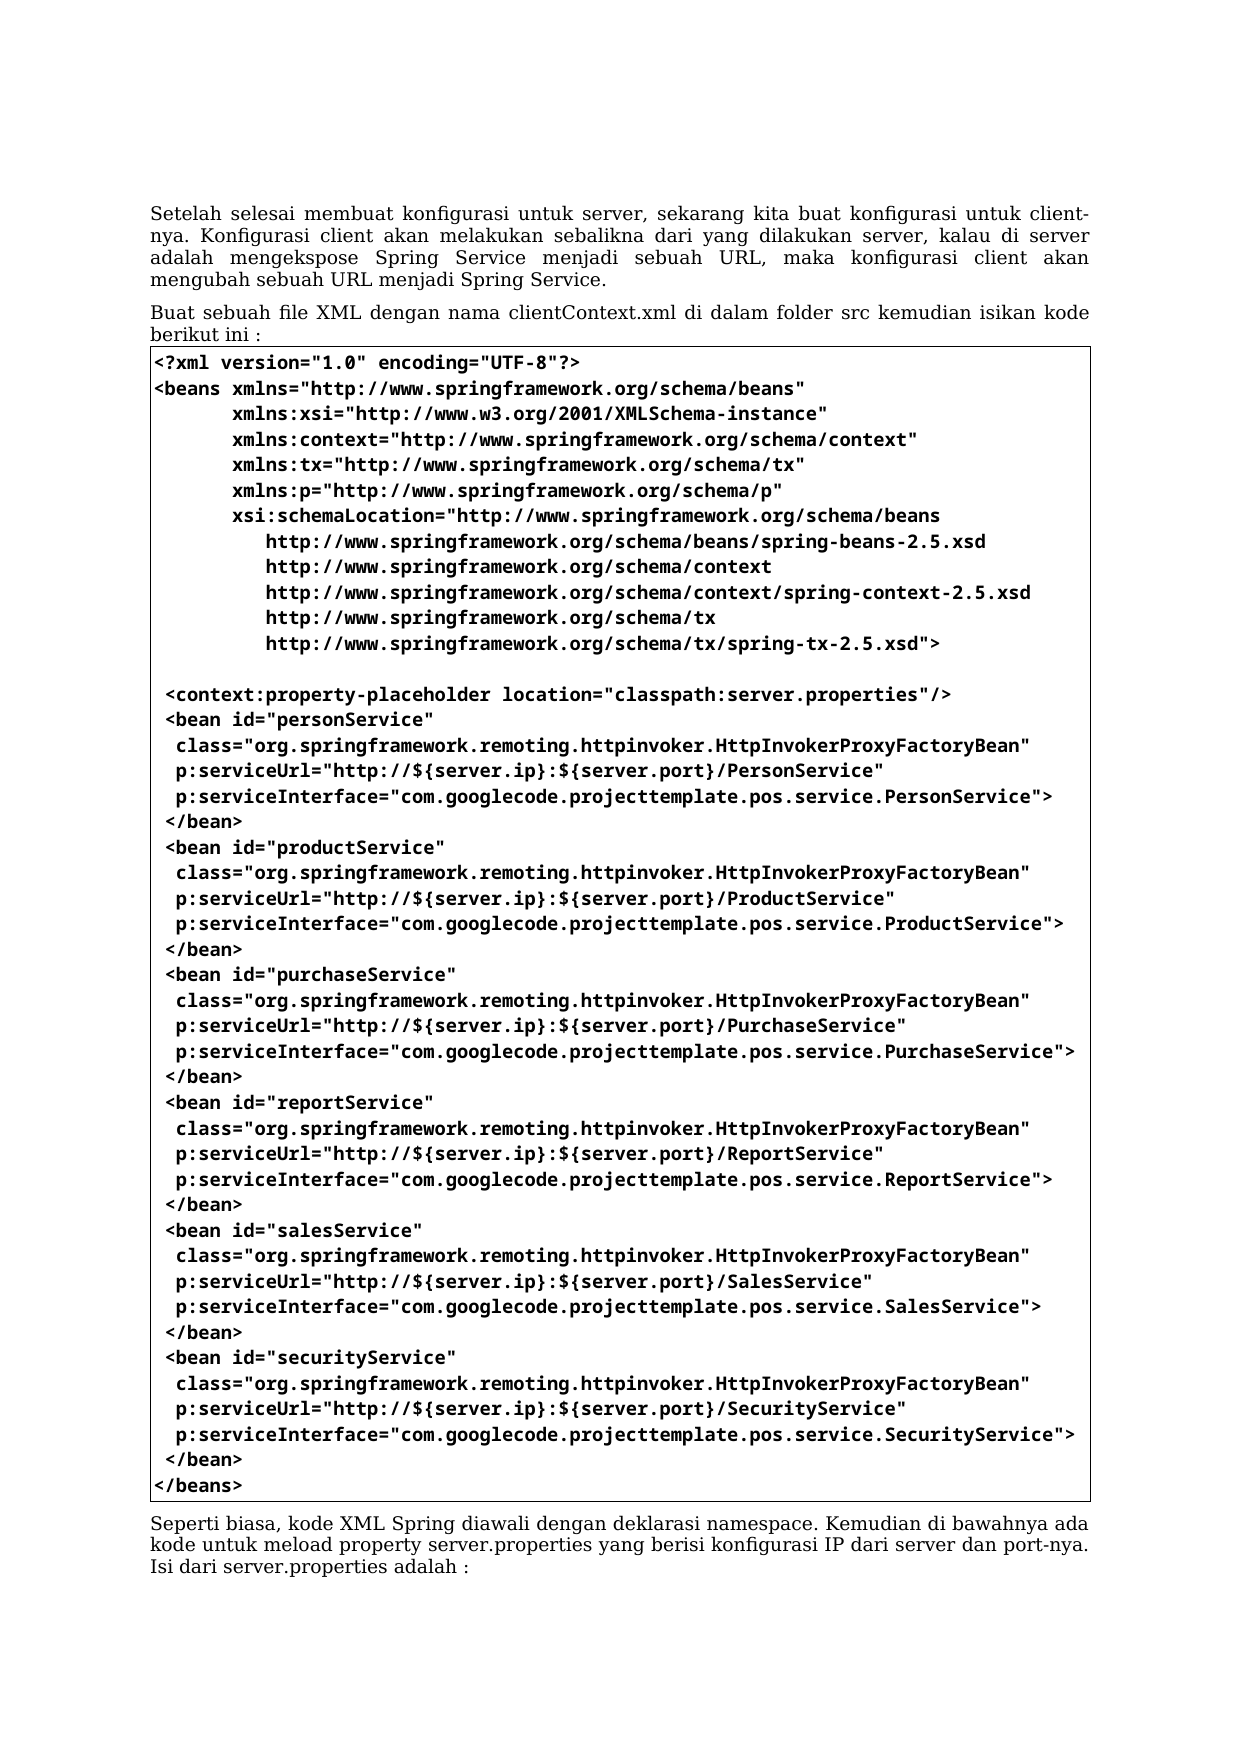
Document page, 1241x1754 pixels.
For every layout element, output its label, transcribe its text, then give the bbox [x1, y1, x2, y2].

text p:serviceInterface="com.googlecode.projecttemplate.pos.service.SalesService"> [151, 1290, 1090, 1316]
text <?xml version="1.0" encoding="UTF-8"?> [151, 347, 1090, 372]
text </bean> [151, 1061, 1090, 1086]
text p:serviceInterface="com.googlecode.projecttemplate.pos.service.PersonService"> [151, 780, 1090, 806]
text p:serviceUrl="http://${server.ip}:${server.port}/ReportService" [151, 1137, 1090, 1163]
text xmlns:tx="http://www.springframework.org/schema/tx" [151, 448, 1090, 474]
text Setelah selesai membuat konfigurasi untuk server, sekarang kita buat konfigurasi untuk client-nya. Konfigurasi client akan melakukan sebalikna dari yang dilakukan server, kalau di server adalah mengekspose Spring Service menjadi sebuah URL, maka konfigurasi client akan mengubah sebuah URL menjadi Spring Service. [150, 203, 1091, 291]
text <bean id="productService" [151, 831, 1090, 857]
text </beans> [151, 1469, 1090, 1501]
text class="org.springframework.remoting.httpinvoker.HttpInvokerProxyFactoryBean" [151, 1239, 1090, 1265]
text </bean> [151, 1316, 1090, 1341]
text <bean id="personService" [151, 703, 1090, 729]
text <bean id="securityService" [151, 1341, 1090, 1367]
text class="org.springframework.remoting.httpinvoker.HttpInvokerProxyFactoryBean" [151, 984, 1090, 1010]
text http://www.springframework.org/schema/tx/spring-tx-2.5.xsd"> [151, 627, 1090, 656]
text class="org.springframework.remoting.httpinvoker.HttpInvokerProxyFactoryBean" [151, 1112, 1090, 1137]
text class="org.springframework.remoting.httpinvoker.HttpInvokerProxyFactoryBean" [151, 857, 1090, 882]
text <context:property-placeholder location="classpath:server.properties"/> [151, 678, 1090, 703]
text p:serviceUrl="http://${server.ip}:${server.port}/SalesService" [151, 1265, 1090, 1290]
text xmlns:p="http://www.springframework.org/schema/p" [151, 474, 1090, 499]
text <bean id="purchaseService" [151, 959, 1090, 984]
text p:serviceInterface="com.googlecode.projecttemplate.pos.service.ReportService"> [151, 1163, 1090, 1188]
text <bean id="reportService" [151, 1086, 1090, 1112]
text class="org.springframework.remoting.httpinvoker.HttpInvokerProxyFactoryBean" [151, 1367, 1090, 1392]
text http://www.springframework.org/schema/context [151, 550, 1090, 576]
text p:serviceInterface="com.googlecode.projecttemplate.pos.service.ProductService"> [151, 908, 1090, 933]
text <bean id="salesService" [151, 1214, 1090, 1239]
text xmlns:context="http://www.springframework.org/schema/context" [151, 423, 1090, 448]
text </bean> [151, 1188, 1090, 1214]
text xmlns:xsi="http://www.w3.org/2001/XMLSchema-instance" [151, 397, 1090, 423]
text p:serviceUrl="http://${server.ip}:${server.port}/PersonService" [151, 754, 1090, 780]
text http://www.springframework.org/schema/tx [151, 601, 1090, 627]
text p:serviceInterface="com.googlecode.projecttemplate.pos.service.PurchaseService"> [151, 1035, 1090, 1061]
text xsi:schemaLocation="http://www.springframework.org/schema/beans [151, 499, 1090, 525]
text p:serviceUrl="http://${server.ip}:${server.port}/SecurityService" [151, 1392, 1090, 1418]
text p:serviceUrl="http://${server.ip}:${server.port}/PurchaseService" [151, 1010, 1090, 1035]
text Seperti biasa, kode XML Spring diawali dengan deklarasi namespace. Kemudian di bawahnya ada kode untuk meload property server.properties yang berisi konfigurasi IP dari server dan port-nya. Isi dari server.properties adalah : [150, 1513, 1091, 1578]
text http://www.springframework.org/schema/beans/spring-beans-2.5.xsd [151, 525, 1090, 550]
text <beans xmlns="http://www.springframework.org/schema/beans" [151, 372, 1090, 397]
text class="org.springframework.remoting.httpinvoker.HttpInvokerProxyFactoryBean" [151, 729, 1090, 754]
text p:serviceInterface="com.googlecode.projecttemplate.pos.service.SecurityService"> [151, 1418, 1090, 1443]
text p:serviceUrl="http://${server.ip}:${server.port}/ProductService" [151, 882, 1090, 908]
text </bean> [151, 933, 1090, 959]
text </bean> [151, 806, 1090, 831]
text </bean> [151, 1443, 1090, 1469]
text Buat sebuah file XML dengan nama clientContext.xml di dalam folder src kemudian isikan kode berikut ini : [150, 302, 1091, 346]
text http://www.springframework.org/schema/context/spring-context-2.5.xsd [151, 576, 1090, 601]
